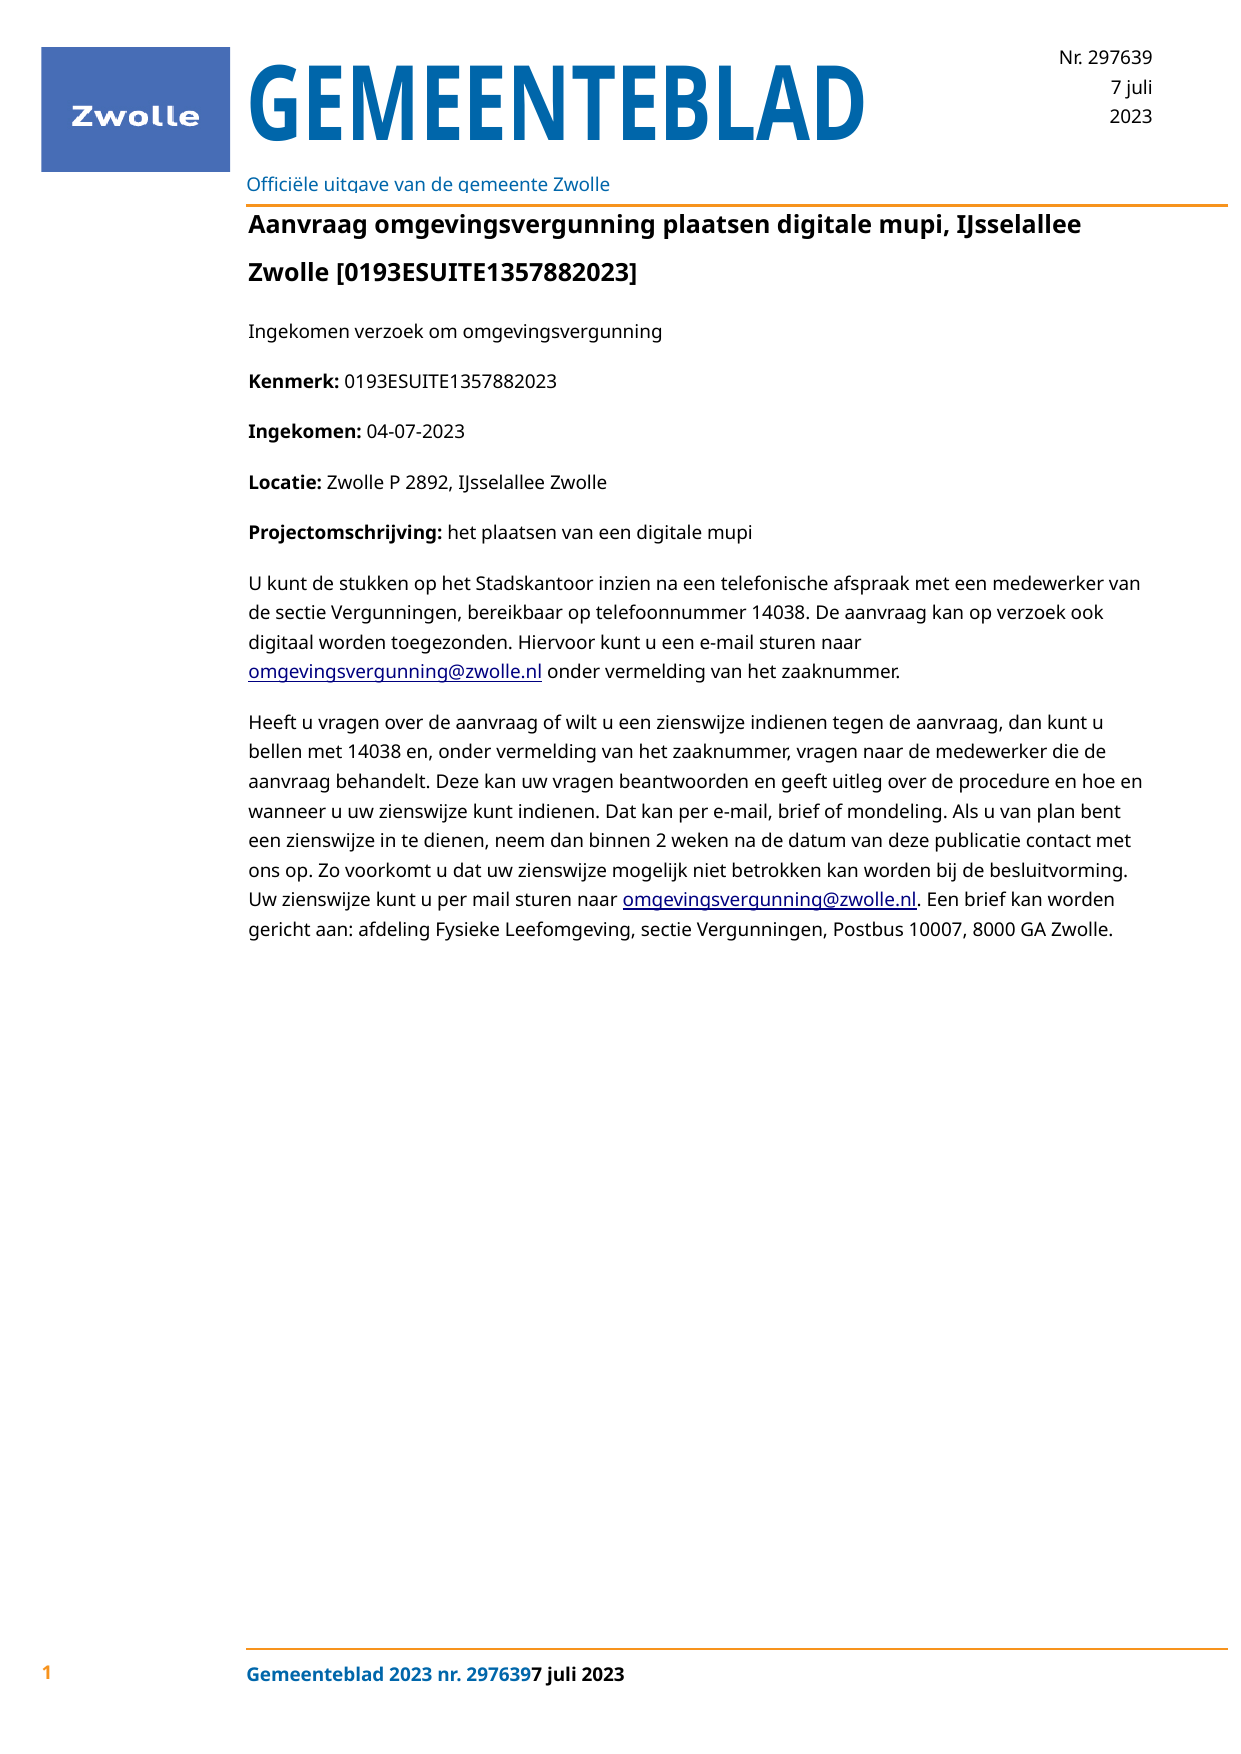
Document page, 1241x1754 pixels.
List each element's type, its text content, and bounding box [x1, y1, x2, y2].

picture [41, 47, 231, 172]
text Projectomschrijving: het plaatsen van een digitale mupi [248, 519, 1152, 545]
text Locatie: Zwolle P 2892, IJsselallee Zwolle [248, 469, 1152, 495]
text Aanvraag omgevingsvergunning plaatsen digitale mupi, IJsselallee Zwolle [0193ESUITE1357882023] [248, 207, 1152, 288]
text Kenmerk: 0193ESUITE1357882023 [248, 368, 1152, 394]
text Heeft u vragen over de aanvraag of wilt u een zienswijze indienen tegen de aanvraag, dan kunt u bellen met 14038 en, onder vermelding van het zaaknummer, vragen naar de medewerker die de aanvraag behandelt. Deze kan uw vragen beantwoorden en geeft uitleg over de procedure en hoe en wanneer u uw zienswijze kunt indienen. Dat kan per e-mail, brief of mondeling. Als u van plan bent een zienswijze in te dienen, neem dan binnen 2 weken na de datum van deze publicatie contact met ons op. Zo voorkomt u dat uw zienswijze mogelijk niet betrokken kan worden bij de besluitvorming. Uw zienswijze kunt u per mail sturen naar omgevingsvergunning@zwolle.nl. Een brief kan worden gericht aan: afdeling Fysieke Leefomgeving, sectie Vergunningen, Postbus 10007, 8000 GA Zwolle. [248, 709, 1152, 942]
text U kunt de stukken op het Stadskantoor inzien na een telefonische afspraak met een medewerker van de sectie Vergunningen, bereikbaar op telefoonnummer 14038. De aanvraag kan op verzoek ook digitaal worden toegezonden. Hiervoor kunt u een e-mail sturen naar omgevingsvergunning@zwolle.nl onder vermelding van het zaaknummer. [248, 570, 1152, 684]
text Ingekomen: 04-07-2023 [248, 419, 1152, 444]
text Ingekomen verzoek om omgevingsvergunning [248, 318, 1152, 344]
